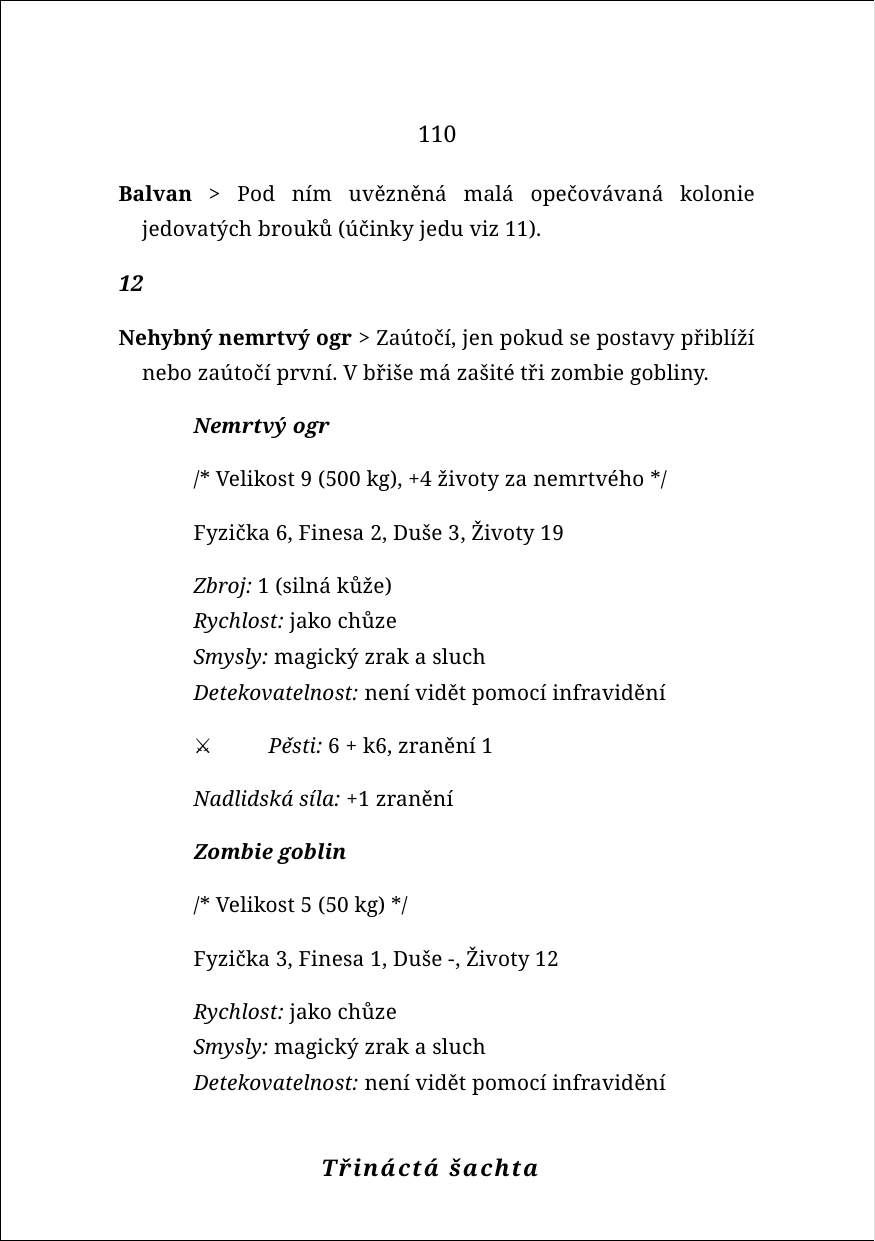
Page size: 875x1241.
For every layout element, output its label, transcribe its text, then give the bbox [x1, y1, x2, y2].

list Zbroj: 1 (silná kůže) [156, 571, 756, 599]
text Balvan > Pod ním uvězněná malá opečovávaná kolonie jedovatých brouků (účinky jedu viz 11). [118, 179, 756, 243]
list Detekovatelnost: není vidět pomocí infravidění [156, 678, 756, 706]
list Nemrtvý ogr [156, 411, 756, 440]
list Smysly: magický zrak a sluch [156, 642, 756, 671]
list Rychlost: jako chůze [156, 997, 756, 1025]
list Zombie goblin [156, 837, 756, 866]
list /* Velikost 5 (50 kg) */ [156, 891, 756, 919]
list Nadlidská síla: +1 zranění [156, 784, 756, 812]
list Detekovatelnost: není vidět pomocí infravidění [156, 1068, 756, 1096]
list Smysly: magický zrak a sluch [156, 1032, 756, 1061]
list Fyzička 6, Finesa 2, Duše 3, Životy 19 [156, 518, 756, 546]
list ⚔ Pěsti: 6 + k6, zranění 1 [156, 731, 756, 759]
text Nehybný nemrtvý ogr > Zaútočí, jen pokud se postavy přiblíží nebo zaútočí první. V břiše má zašité tři zombie gobliny. [118, 323, 756, 387]
list Fyzička 3, Finesa 1, Duše -, Životy 12 [156, 944, 756, 972]
list /* Velikost 9 (500 kg), +4 životy za nemrtvého */ [156, 464, 756, 493]
list Rychlost: jako chůze [156, 607, 756, 635]
text 12 [118, 268, 756, 297]
